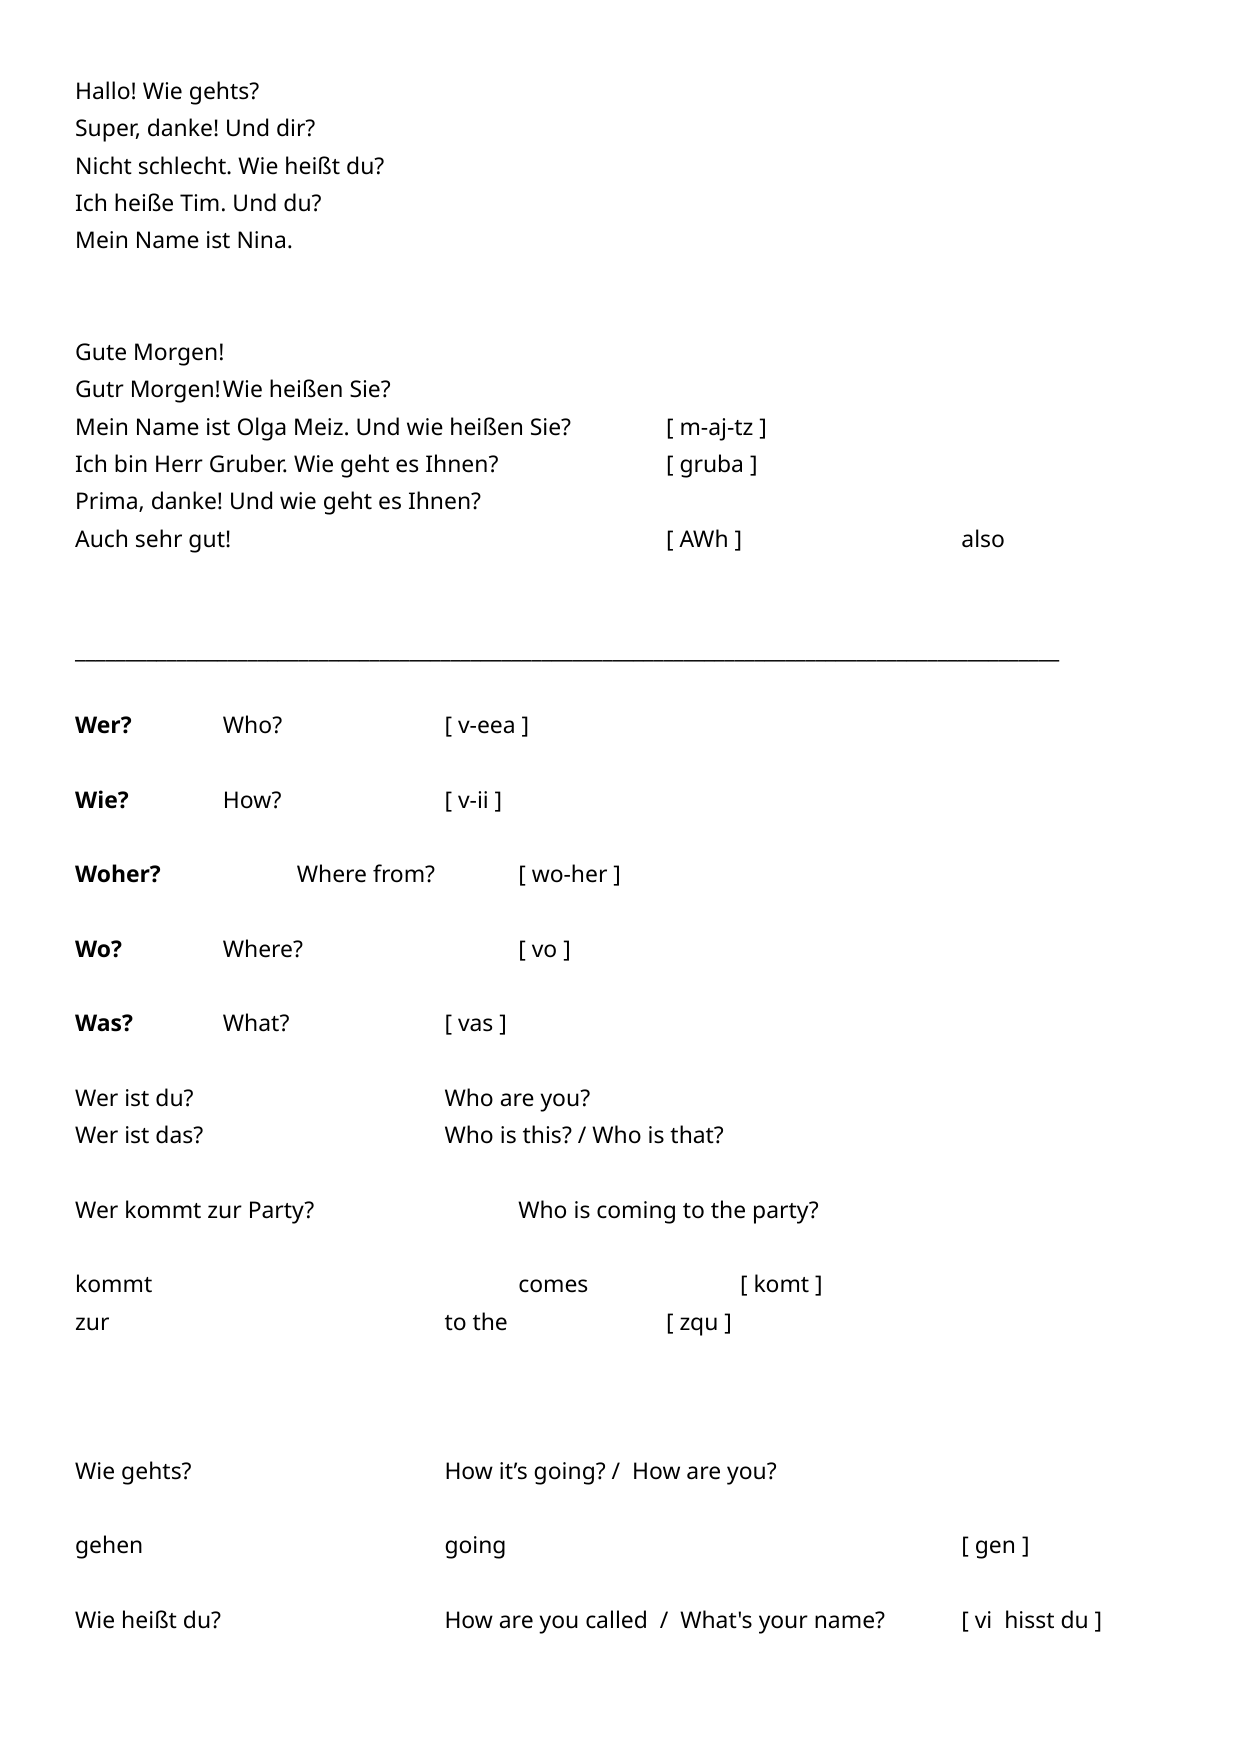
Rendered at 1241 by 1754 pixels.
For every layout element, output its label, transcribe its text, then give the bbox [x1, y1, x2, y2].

text Nicht schlecht. Wie heißt du? [75, 149, 1165, 181]
text Wie? How? [ v-ii ] [75, 783, 1165, 815]
text Gute Morgen! [75, 336, 1165, 367]
text Gutr Morgen! Wie heißen Sie? [75, 373, 1165, 404]
text kommt comes [ komt ] [75, 1268, 1165, 1299]
text Wer ist du? Who are you? [75, 1082, 1165, 1113]
text Wer? Who? [ v-eea ] [75, 709, 1165, 740]
text _________________________________________________________________________________________________ [75, 634, 1165, 666]
text Woher? Where from? [ wo-her ] [75, 858, 1165, 889]
text gehen going [ gen ] [75, 1529, 1165, 1561]
text Ich heiße Tim. Und du? [75, 187, 1165, 218]
text Wie gehts? How it’s going? / How are you? [75, 1455, 1165, 1486]
text Mein Name ist Nina. [75, 224, 1165, 255]
text Wer ist das? Who is this? / Who is that? [75, 1119, 1165, 1150]
text Wo? Where? [ vo ] [75, 933, 1165, 964]
text Wie heißt du? How are you called / What's your name? [ vi hisst du ] [75, 1604, 1165, 1635]
text Ich bin Herr Gruber. Wie geht es Ihnen? [ gruba ] [75, 448, 1165, 479]
text Hallo! Wie gehts? [75, 75, 1165, 106]
text Super, danke! Und dir? [75, 112, 1165, 143]
text Wer kommt zur Party? Who is coming to the party? [75, 1194, 1165, 1225]
text zur to the [ zqu ] [75, 1306, 1165, 1337]
text Mein Name ist Olga Meiz. Und wie heißen Sie? [ m-aj-tz ] [75, 411, 1165, 442]
text Auch sehr gut! [ AWh ] also [75, 522, 1165, 554]
text Prima, danke! Und wie geht es Ihnen? [75, 485, 1165, 516]
text Was? What? [ vas ] [75, 1007, 1165, 1038]
